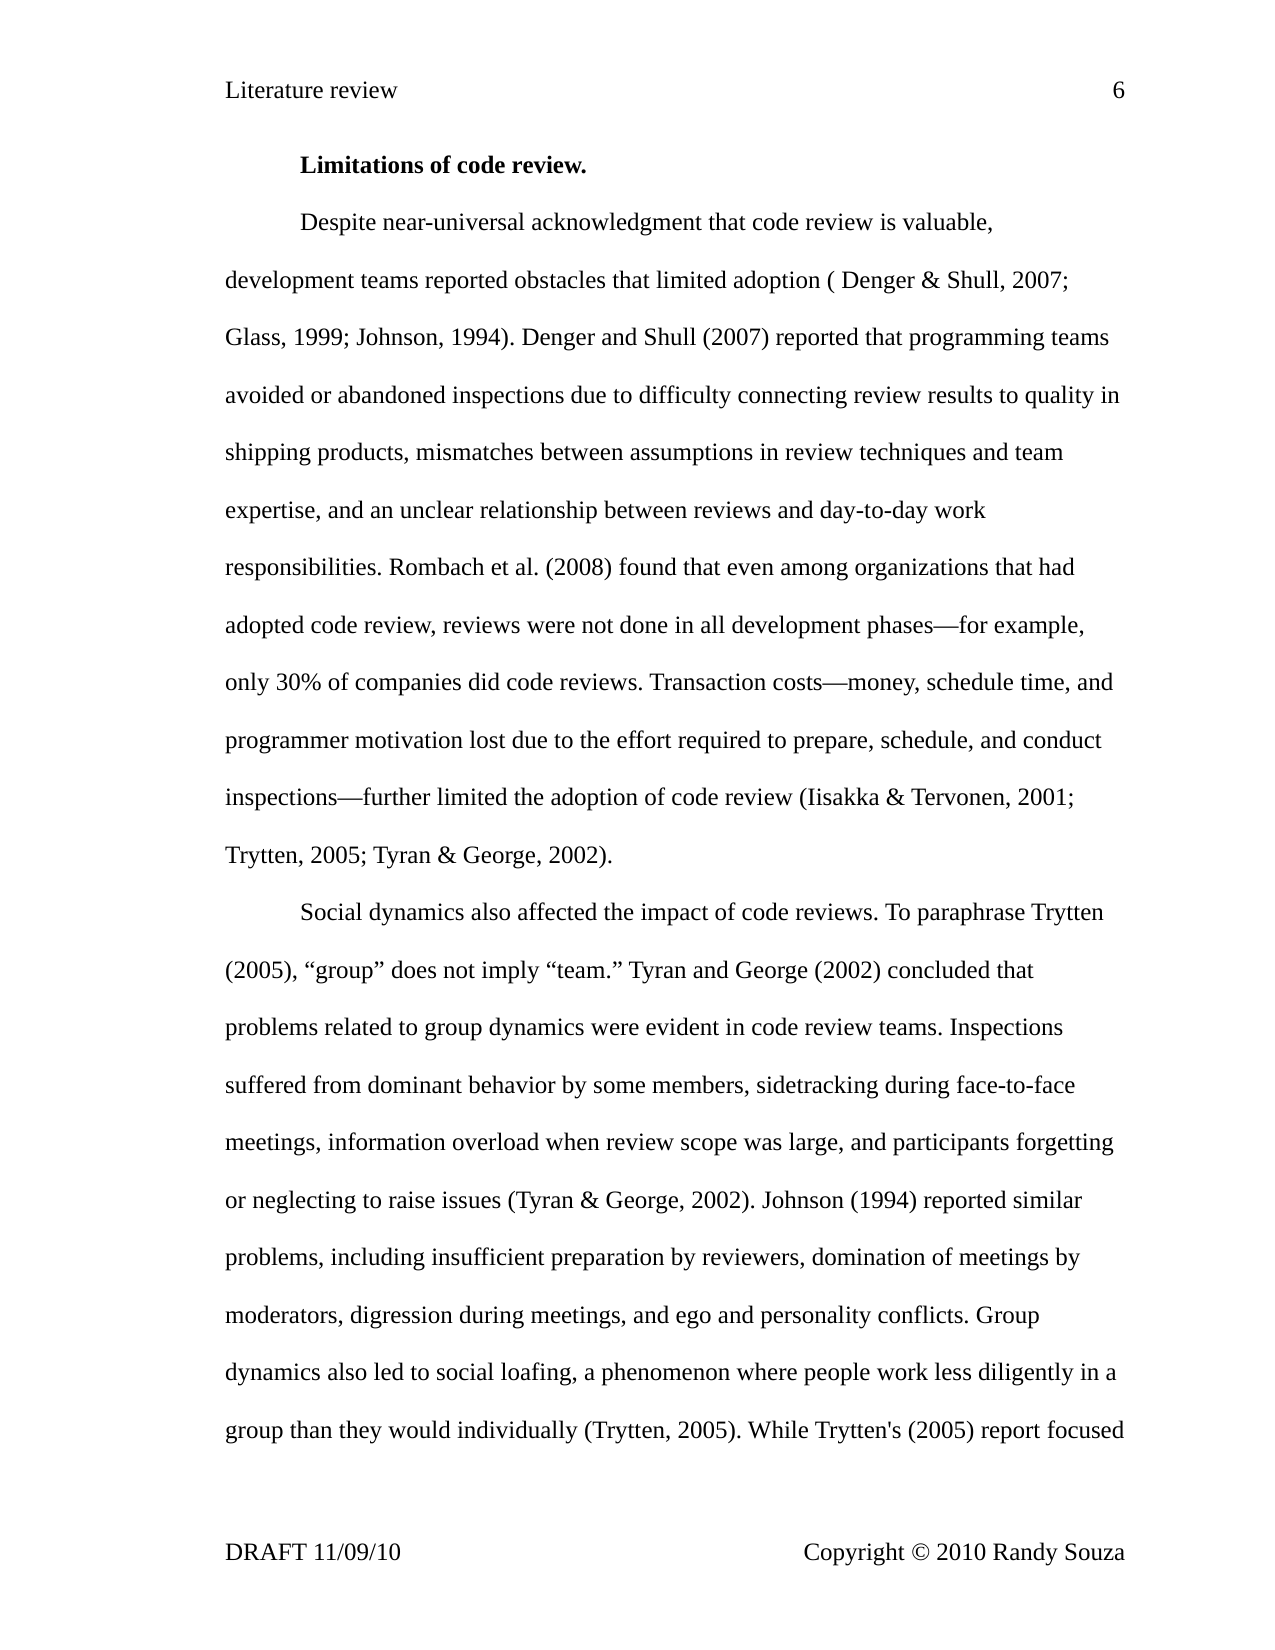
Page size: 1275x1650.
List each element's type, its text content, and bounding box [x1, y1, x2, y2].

subtitle Limitations of code review. [300, 150, 1125, 179]
text Social dynamics also affected the impact of code reviews. To paraphrase Trytten (2005), “group” does not imply “team.” Tyran and George (2002) concluded that problems related to group dynamics were evident in code review teams. Inspections suffered from dominant behavior by some members, sidetracking during face-to-face meetings, information overload when review scope was large, and participants forgetting or neglecting to raise issues (Tyran & George, 2002). Johnson (1994) reported similar problems, including insufficient preparation by reviewers, domination of meetings by moderators, digression during meetings, and ego and personality conflicts. Group dynamics also led to social loafing, a phenomenon where people work less diligently in a group than they would individually (Trytten, 2005). While Trytten's (2005) report focused [225, 897, 1125, 1444]
text Despite near-universal acknowledgment that code review is valuable, development teams reported obstacles that limited adoption ( Denger & Shull, 2007; Glass, 1999; Johnson, 1994). Denger and Shull (2007) reported that programming teams avoided or abandoned inspections due to difficulty connecting review results to quality in shipping products, mismatches between assumptions in review techniques and team expertise, and an unclear relationship between reviews and day-to-day work responsibilities. Rombach et al. (2008) found that even among organizations that had adopted code review, reviews were not done in all development phases—for example, only 30% of companies did code reviews. Transaction costs—money, schedule time, and programmer motivation lost due to the effort required to prepare, schedule, and conduct inspections—further limited the adoption of code review (Iisakka & Tervonen, 2001; Trytten, 2005; Tyran & George, 2002). [225, 207, 1125, 869]
